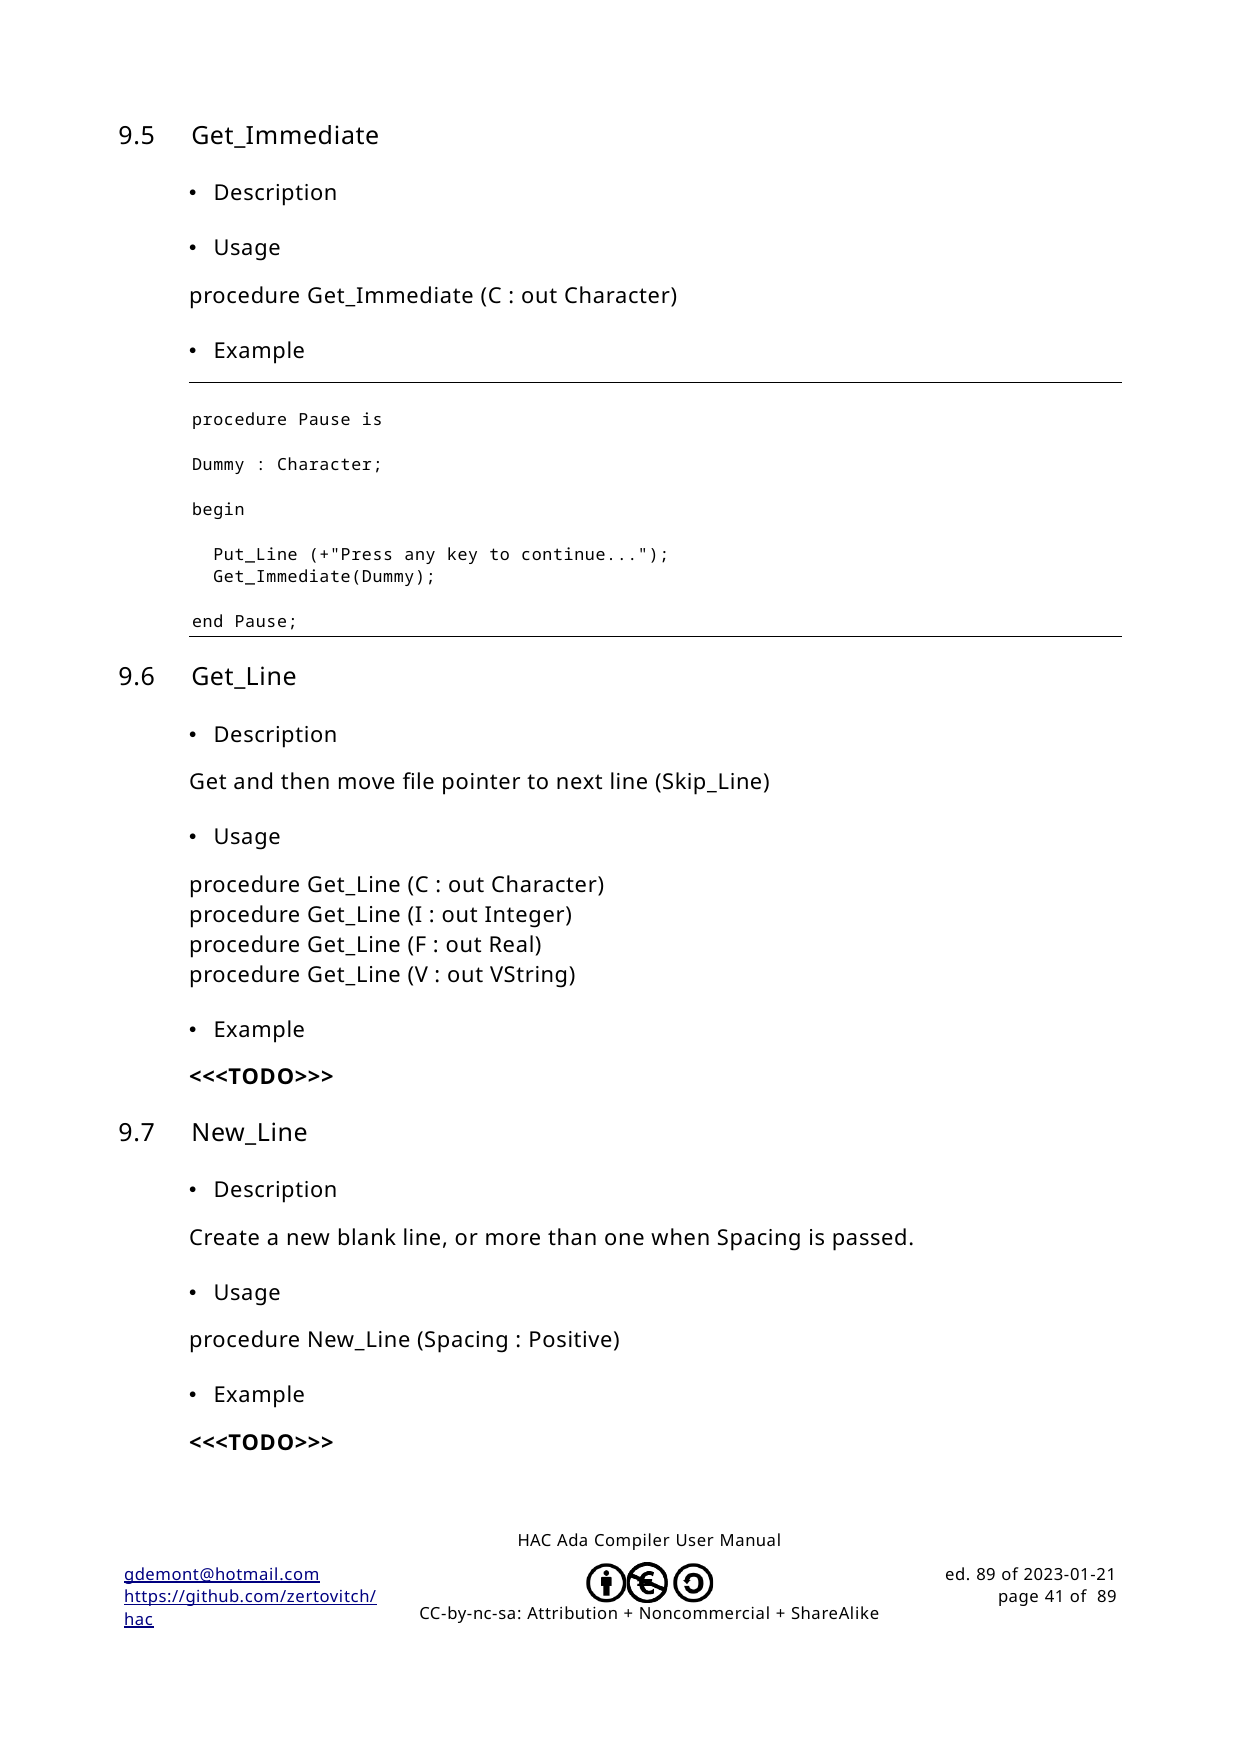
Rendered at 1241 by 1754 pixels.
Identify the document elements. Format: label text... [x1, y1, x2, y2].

text <<<TODO>>> [189, 1427, 1122, 1457]
list procedure Pause is [189, 405, 1122, 430]
subtitle Usage [189, 231, 1122, 262]
text Get and then move file pointer to next line (Skip_Line) [189, 766, 1122, 796]
text procedure Get_Line (C : out Character) [189, 868, 1122, 898]
subtitle Usage [189, 819, 1122, 851]
text <<<TODO>>> [189, 1061, 1122, 1091]
list Put_Line (+"Press any key to continue..."); [189, 540, 1122, 562]
list Dummy : Character; [189, 450, 1122, 475]
subtitle Example [189, 1012, 1122, 1043]
list end Pause; [189, 607, 1122, 636]
list Get_Immediate(Dummy); [189, 562, 1122, 588]
picture [585, 1562, 668, 1603]
subtitle Example [189, 333, 1122, 364]
subtitle Example [189, 1378, 1122, 1409]
picture [672, 1562, 714, 1603]
subtitle Get_Line [118, 659, 1122, 693]
list begin [189, 495, 1122, 520]
subtitle Get_Immediate [118, 118, 1122, 152]
subtitle Description [189, 1172, 1122, 1204]
text procedure Get_Line (V : out VString) [189, 958, 1122, 988]
text procedure Get_Line (I : out Integer) [189, 898, 1122, 928]
text Create a new blank line, or more than one when Spacing is passed. [189, 1221, 1122, 1251]
text procedure New_Line (Spacing : Positive) [189, 1324, 1122, 1354]
subtitle New_Line [118, 1115, 1122, 1149]
subtitle Usage [189, 1275, 1122, 1306]
text procedure Get_Immediate (C : out Character) [189, 279, 1122, 309]
subtitle Description [189, 176, 1122, 207]
subtitle Description [189, 717, 1122, 748]
text procedure Get_Line (F : out Real) [189, 928, 1122, 958]
